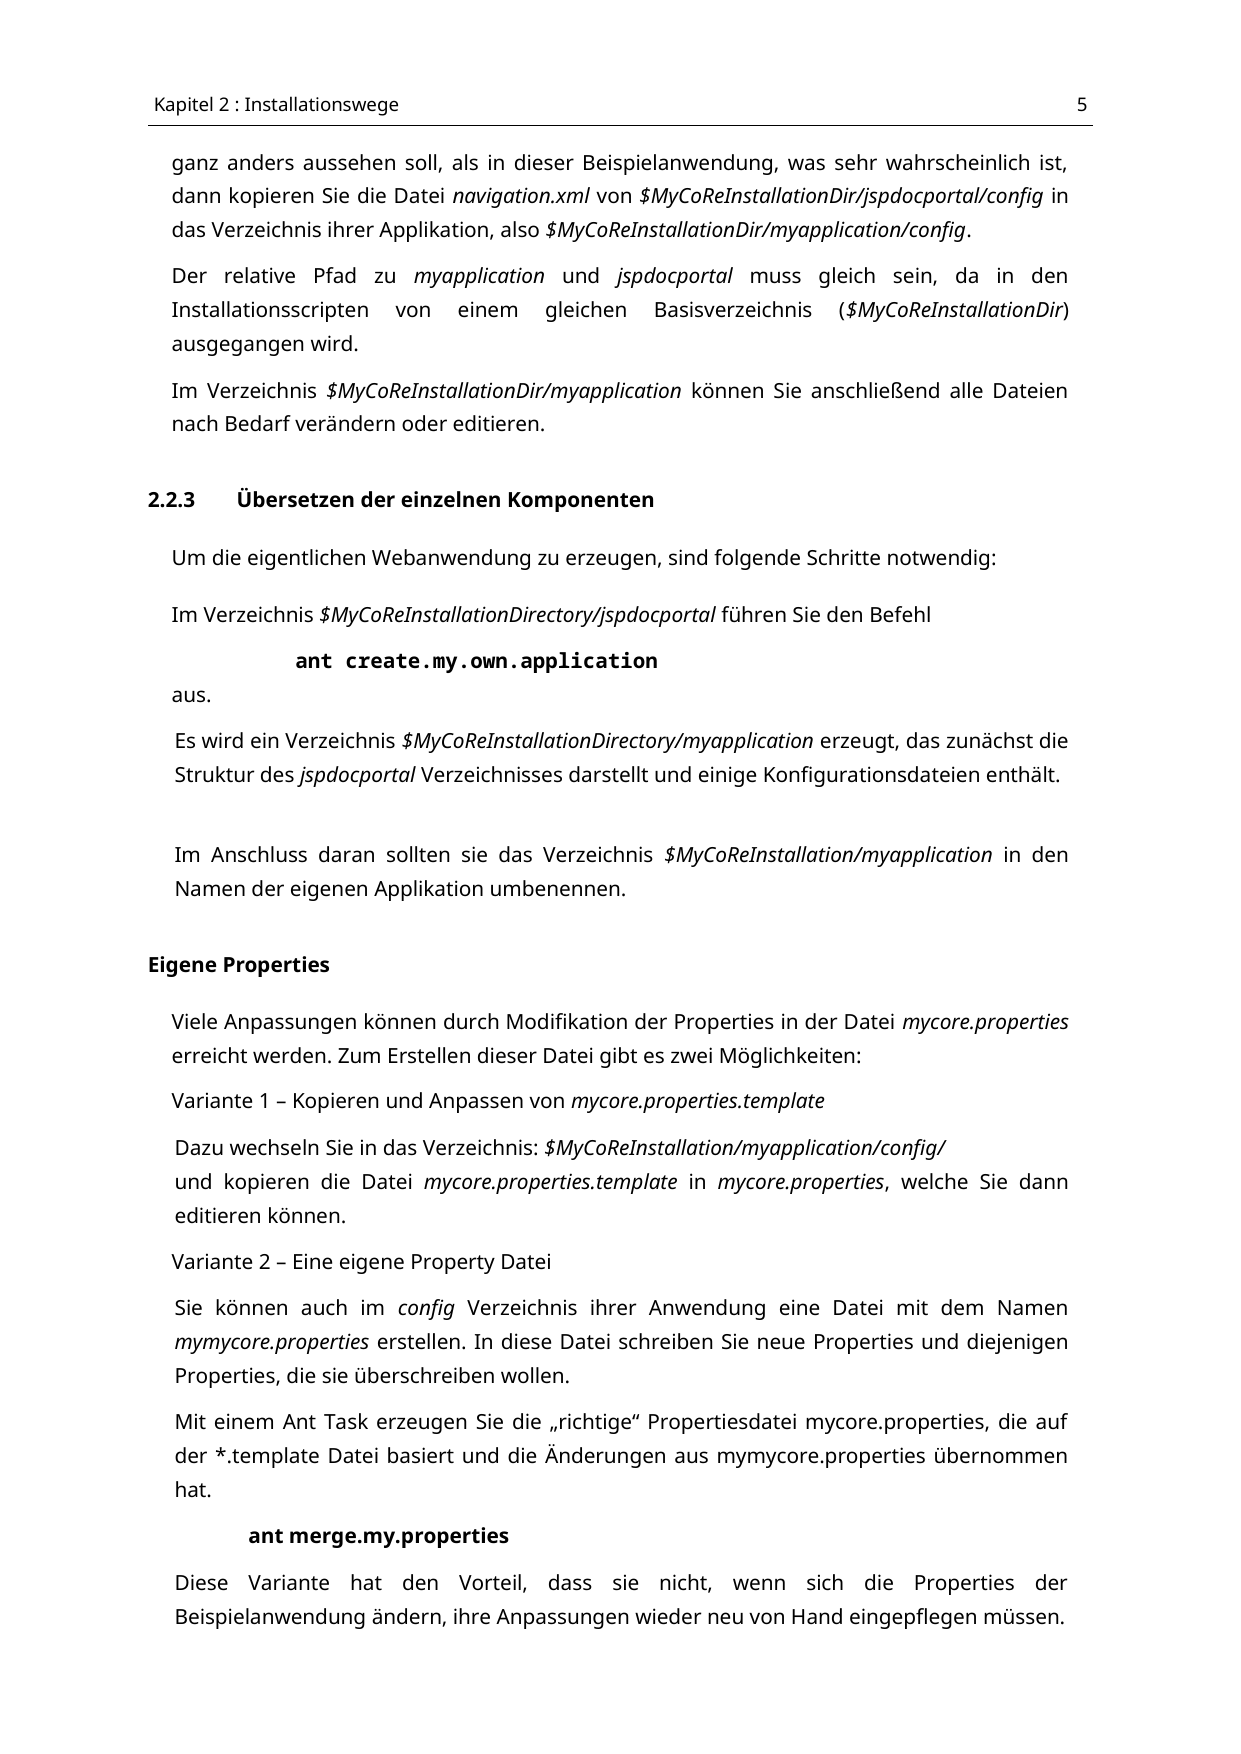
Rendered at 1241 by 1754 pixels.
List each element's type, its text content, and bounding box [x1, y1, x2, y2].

text Um die eigentlichen Webanwendung zu erzeugen, sind folgende Schritte notwendig: [171, 543, 1069, 571]
text Es wird ein Verzeichnis $MyCoReInstallationDirectory/myapplication erzeugt, das zunächst die Struktur des jspdocportal Verzeichnisses darstellt und einige Konfigurationsdateien enthält. [174, 726, 1069, 788]
text Mit einem Ant Task erzeugen Sie die „richtige“ Propertiesdatei mycore.properties, die auf der *.template Datei basiert und die Änderungen aus mymycore.properties übernommen hat. [174, 1407, 1069, 1503]
text ganz anders aussehen soll, als in dieser Beispielanwendung, was sehr wahrscheinlich ist, dann kopieren Sie die Datei navigation.xml von $MyCoReInstallationDir/jspdocportal/config in das Verzeichnis ihrer Applikation, also $MyCoReInstallationDir/myapplication/config. [171, 148, 1069, 243]
text Im Verzeichnis $MyCoReInstallationDirectory/jspdocportal führen Sie den Befehl [171, 600, 1069, 628]
text ant create.my.own.application [148, 646, 1069, 674]
text Diese Variante hat den Vorteil, dass sie nicht, wenn sich die Properties der Beispielanwendung ändern, ihre Anpassungen wieder neu von Hand eingepflegen müssen. [174, 1568, 1069, 1630]
text Im Anschluss daran sollten sie das Verzeichnis $MyCoReInstallation/myapplication in den Namen der eigenen Applikation umbenennen. [174, 840, 1069, 902]
text Im Verzeichnis $MyCoReInstallationDir/myapplication können Sie anschließend alle Dateien nach Bedarf verändern oder editieren. [171, 376, 1069, 438]
text Variante 2 – Eine eigene Property Datei [171, 1247, 1069, 1275]
text Viele Anpassungen können durch Modifikation der Properties in der Datei mycore.properties erreicht werden. Zum Erstellen dieser Datei gibt es zwei Möglichkeiten: [171, 1007, 1069, 1069]
subtitle Übersetzen der einzelnen Komponenten [148, 485, 1092, 514]
text Variante 1 – Kopieren und Anpassen von mycore.properties.template [171, 1087, 1069, 1115]
text Sie können auch im config Verzeichnis ihrer Anwendung eine Datei mit dem Namen mymycore.properties erstellen. In diese Datei schreiben Sie neue Properties und diejenigen Properties, die sie überschreiben wollen. [174, 1293, 1069, 1389]
text ant merge.my.properties [174, 1522, 1069, 1550]
subtitle Eigene Properties [148, 950, 1092, 978]
text aus. [171, 680, 1069, 708]
text Der relative Pfad zu myapplication und jspdocportal muss gleich sein, da in den Installationsscripten von einem gleichen Basisverzeichnis ($MyCoReInstallationDir) ausgegangen wird. [171, 262, 1069, 358]
text Dazu wechseln Sie in das Verzeichnis: $MyCoReInstallation/myapplication/config/ und kopieren die Datei mycore.properties.template in mycore.properties, welche Sie dann editieren können. [174, 1133, 1069, 1229]
